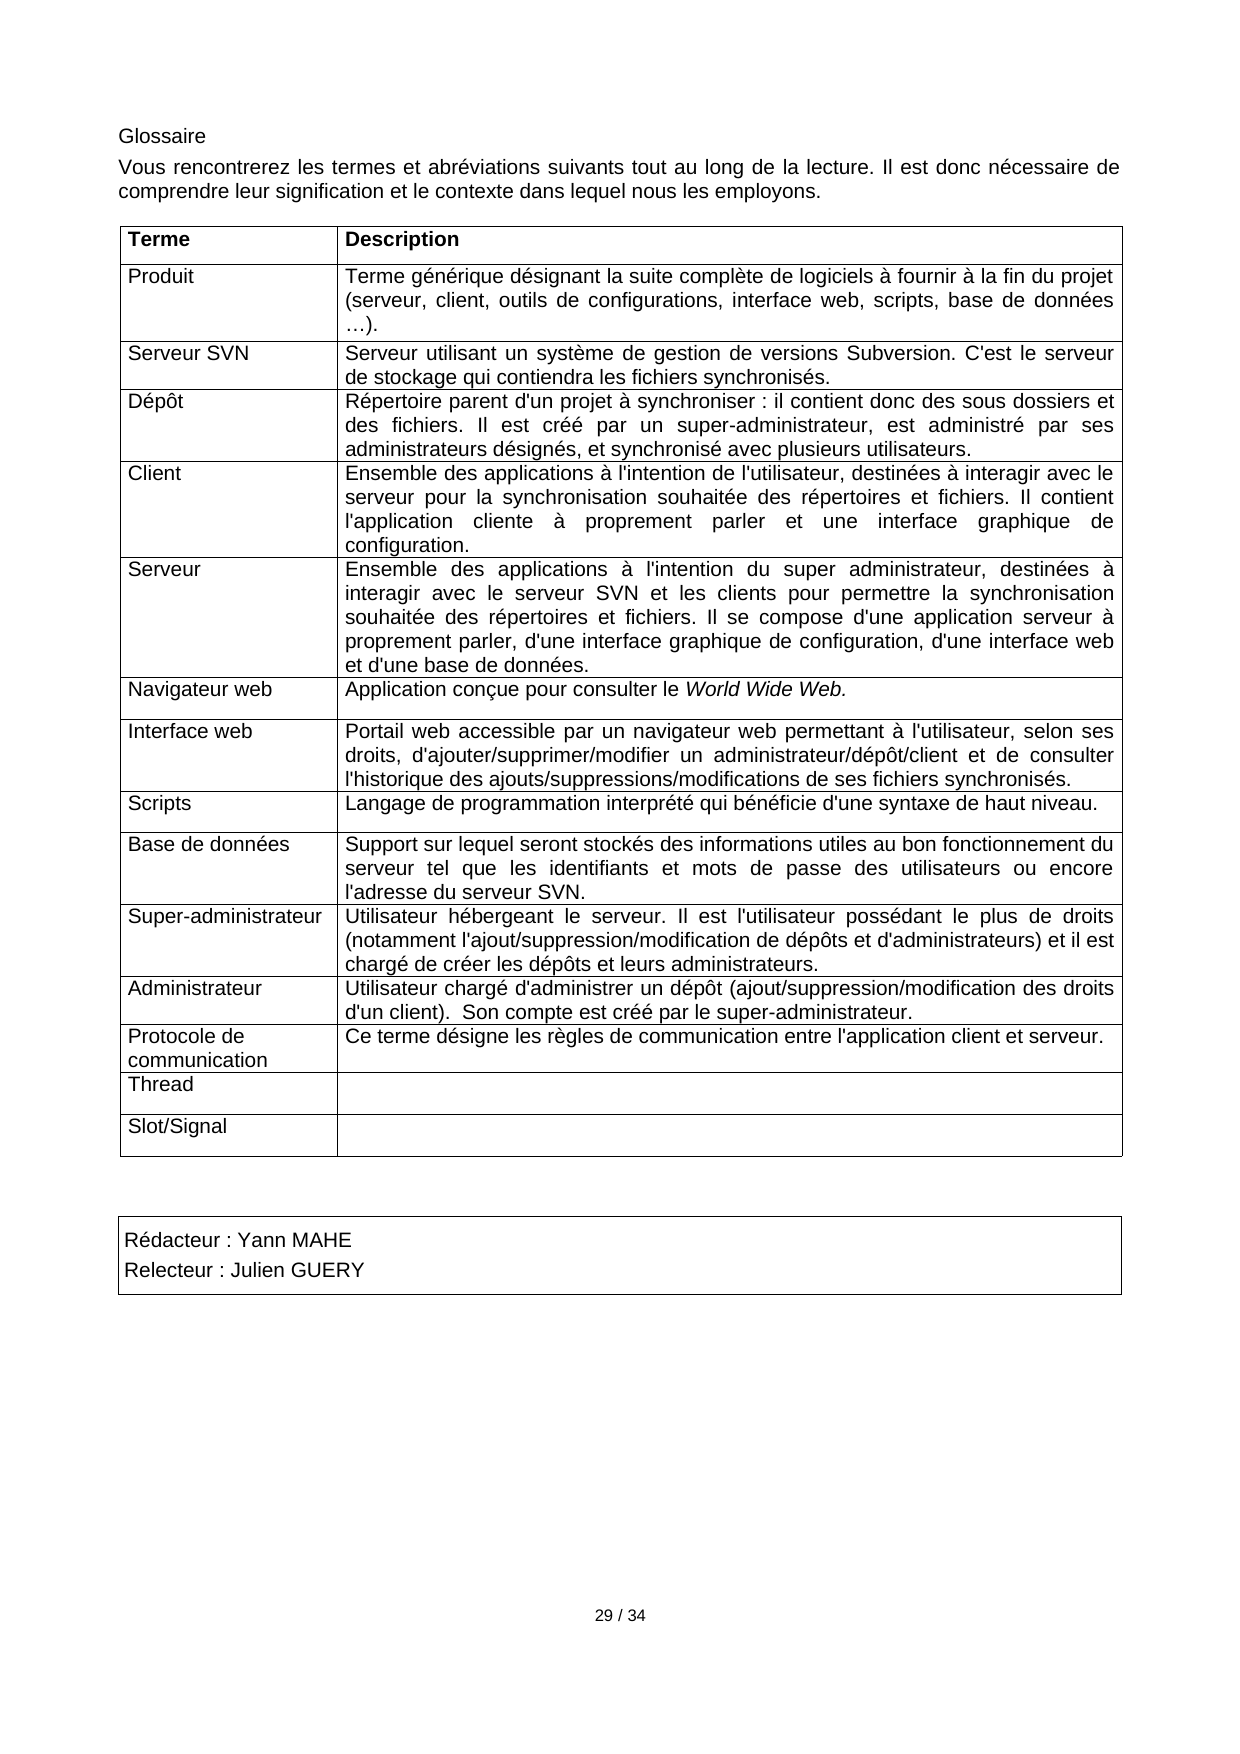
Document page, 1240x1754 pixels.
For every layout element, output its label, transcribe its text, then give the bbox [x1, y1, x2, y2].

table_cell Navigateur web [121, 678, 337, 718]
table_cell Dépôt [121, 390, 337, 461]
text Vous rencontrerez les termes et abréviations suivants tout au long de la lecture. Il est donc nécessaire de comprendre leur signification et le contexte dans lequel nous les employons. [118, 154, 1121, 202]
table_cell Administrateur [121, 977, 337, 1024]
table_cell Slot/Signal [121, 1115, 337, 1156]
table_cell Client [121, 462, 337, 557]
subtitle Glossaire [118, 124, 1121, 148]
table_cell Serveur [121, 558, 337, 677]
table_cell Support sur lequel seront stockés des informations utiles au bon fonctionnement du serveur tel que les identifiants et mots de passe des utilisateurs ou encore l'adresse du serveur SVN. [338, 833, 1122, 904]
table_cell Ensemble des applications à l'intention du super administrateur, destinées à interagir avec le serveur SVN et les clients pour permettre la synchronisation souhaitée des répertoires et fichiers. Il se compose d'une application serveur à proprement parler, d'une interface graphique de configuration, d'une interface web et d'une base de données. [338, 558, 1122, 677]
table_cell Terme générique désignant la suite complète de logiciels à fournir à la fin du projet (serveur, client, outils de configurations, interface web, scripts, base de données …). [338, 265, 1122, 341]
table_cell Produit [121, 265, 337, 341]
table_cell Thread [121, 1073, 337, 1114]
table_cell [338, 1073, 1122, 1114]
table_cell Serveur SVN [121, 342, 337, 389]
table_cell Scripts [121, 792, 337, 832]
table_header Description [338, 227, 1122, 264]
table_cell Interface web [121, 720, 337, 791]
table_cell Utilisateur chargé d'administrer un dépôt (ajout/suppression/modification des droits d'un client). Son compte est créé par le super-administrateur. [338, 977, 1122, 1024]
table_cell Base de données [121, 833, 337, 904]
table_cell Serveur utilisant un système de gestion de versions Subversion. C'est le serveur de stockage qui contiendra les fichiers synchronisés. [338, 342, 1122, 389]
table_cell Protocole de communication [121, 1025, 337, 1072]
table_cell Ensemble des applications à l'intention de l'utilisateur, destinées à interagir avec le serveur pour la synchronisation souhaitée des répertoires et fichiers. Il contient l'application cliente à proprement parler et une interface graphique de configuration. [338, 462, 1122, 557]
table_header Terme [121, 227, 337, 264]
table_cell Langage de programmation interprété qui bénéficie d'une syntaxe de haut niveau. [338, 792, 1122, 832]
table_cell Ce terme désigne les règles de communication entre l'application client et serveur. [338, 1025, 1122, 1072]
table_cell Utilisateur hébergeant le serveur. Il est l'utilisateur possédant le plus de droits (notamment l'ajout/suppression/modification de dépôts et d'administrateurs) et il est chargé de créer les dépôts et leurs administrateurs. [338, 905, 1122, 976]
table_cell Super-administrateur [121, 905, 337, 976]
table_header Rédacteur : Yann MAHE Relecteur : Julien GUERY [119, 1217, 1121, 1294]
table_cell Répertoire parent d'un projet à synchroniser : il contient donc des sous dossiers et des fichiers. Il est créé par un super-administrateur, est administré par ses administrateurs désignés, et synchronisé avec plusieurs utilisateurs. [338, 390, 1122, 461]
table_cell Application conçue pour consulter le World Wide Web. [338, 678, 1122, 718]
table_cell Portail web accessible par un navigateur web permettant à l'utilisateur, selon ses droits, d'ajouter/supprimer/modifier un administrateur/dépôt/client et de consulter l'historique des ajouts/suppressions/modifications de ses fichiers synchronisés. [338, 720, 1122, 791]
table_cell [338, 1115, 1122, 1156]
